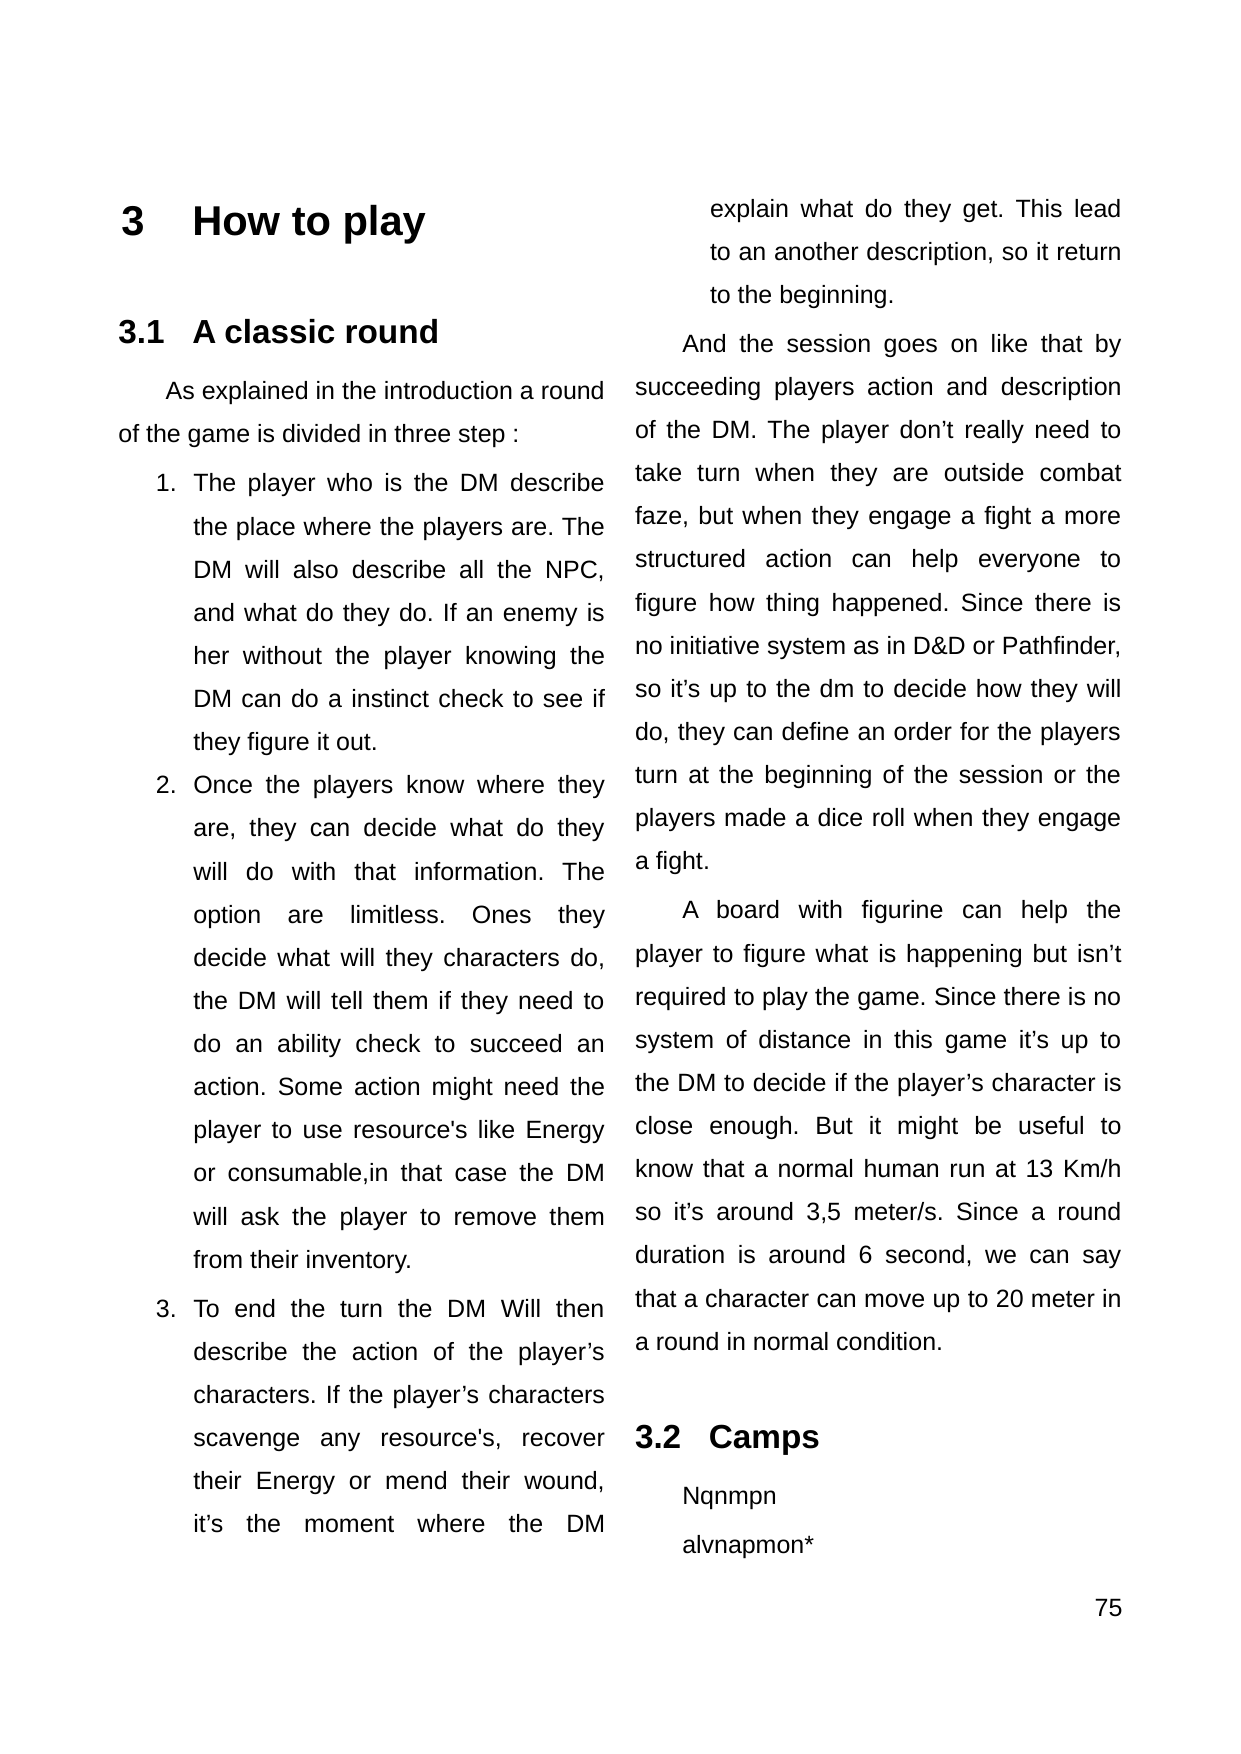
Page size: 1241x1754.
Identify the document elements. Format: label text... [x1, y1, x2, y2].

text As explained in the introduction a round of the game is divided in three step : [118, 376, 605, 448]
list explain what do they get. This lead to an another description, so it return to the beginning. [672, 193, 1122, 308]
list The player who is the DM describe the place where the players are. The DM will also describe all the NPC, and what do they do. If an enemy is her without the player knowing the DM can do a instinct check to see if they figure it out. [156, 468, 605, 756]
text Nqnmpn [635, 1481, 1122, 1509]
subtitle A classic round [118, 313, 605, 351]
list Once the players know where they are, they can decide what do they will do with that information. The option are limitless. Ones they decide what will they characters do, the DM will tell them if they need to do an ability check to succeed an action. Some action might need the player to use resource's like Energy or consumable,in that case the DM will ask the player to remove them from their inventory. [156, 770, 605, 1273]
subtitle Camps [635, 1417, 1122, 1456]
subtitle How to play [118, 193, 605, 247]
list To end the turn the DM Will then describe the action of the player’s characters. If the player’s characters scavenge any resource's, recover their Energy or mend their wound, it’s the moment where the DM [156, 1294, 605, 1538]
text A board with figurine can help the player to figure what is happening but isn’t required to play the game. Since there is no system of distance in this game it’s up to the DM to decide if the player’s character is close enough. But it might be useful to know that a normal human run at 13 Km/h so it’s around 3,5 meter/s. Since a round duration is around 6 second, we can say that a character can move up to 20 meter in a round in normal condition. [635, 895, 1122, 1355]
text And the session goes on like that by succeeding players action and description of the DM. The player don’t really need to take turn when they are outside combat faze, but when they engage a fight a more structured action can help everyone to figure how thing happened. Since there is no initiative system as in D&D or Pathfinder, so it’s up to the dm to decide how they will do, they can define an order for the players turn at the beginning of the session or the players made a dice roll when they engage a fight. [635, 329, 1122, 875]
text alvnapmon* [635, 1530, 1122, 1558]
